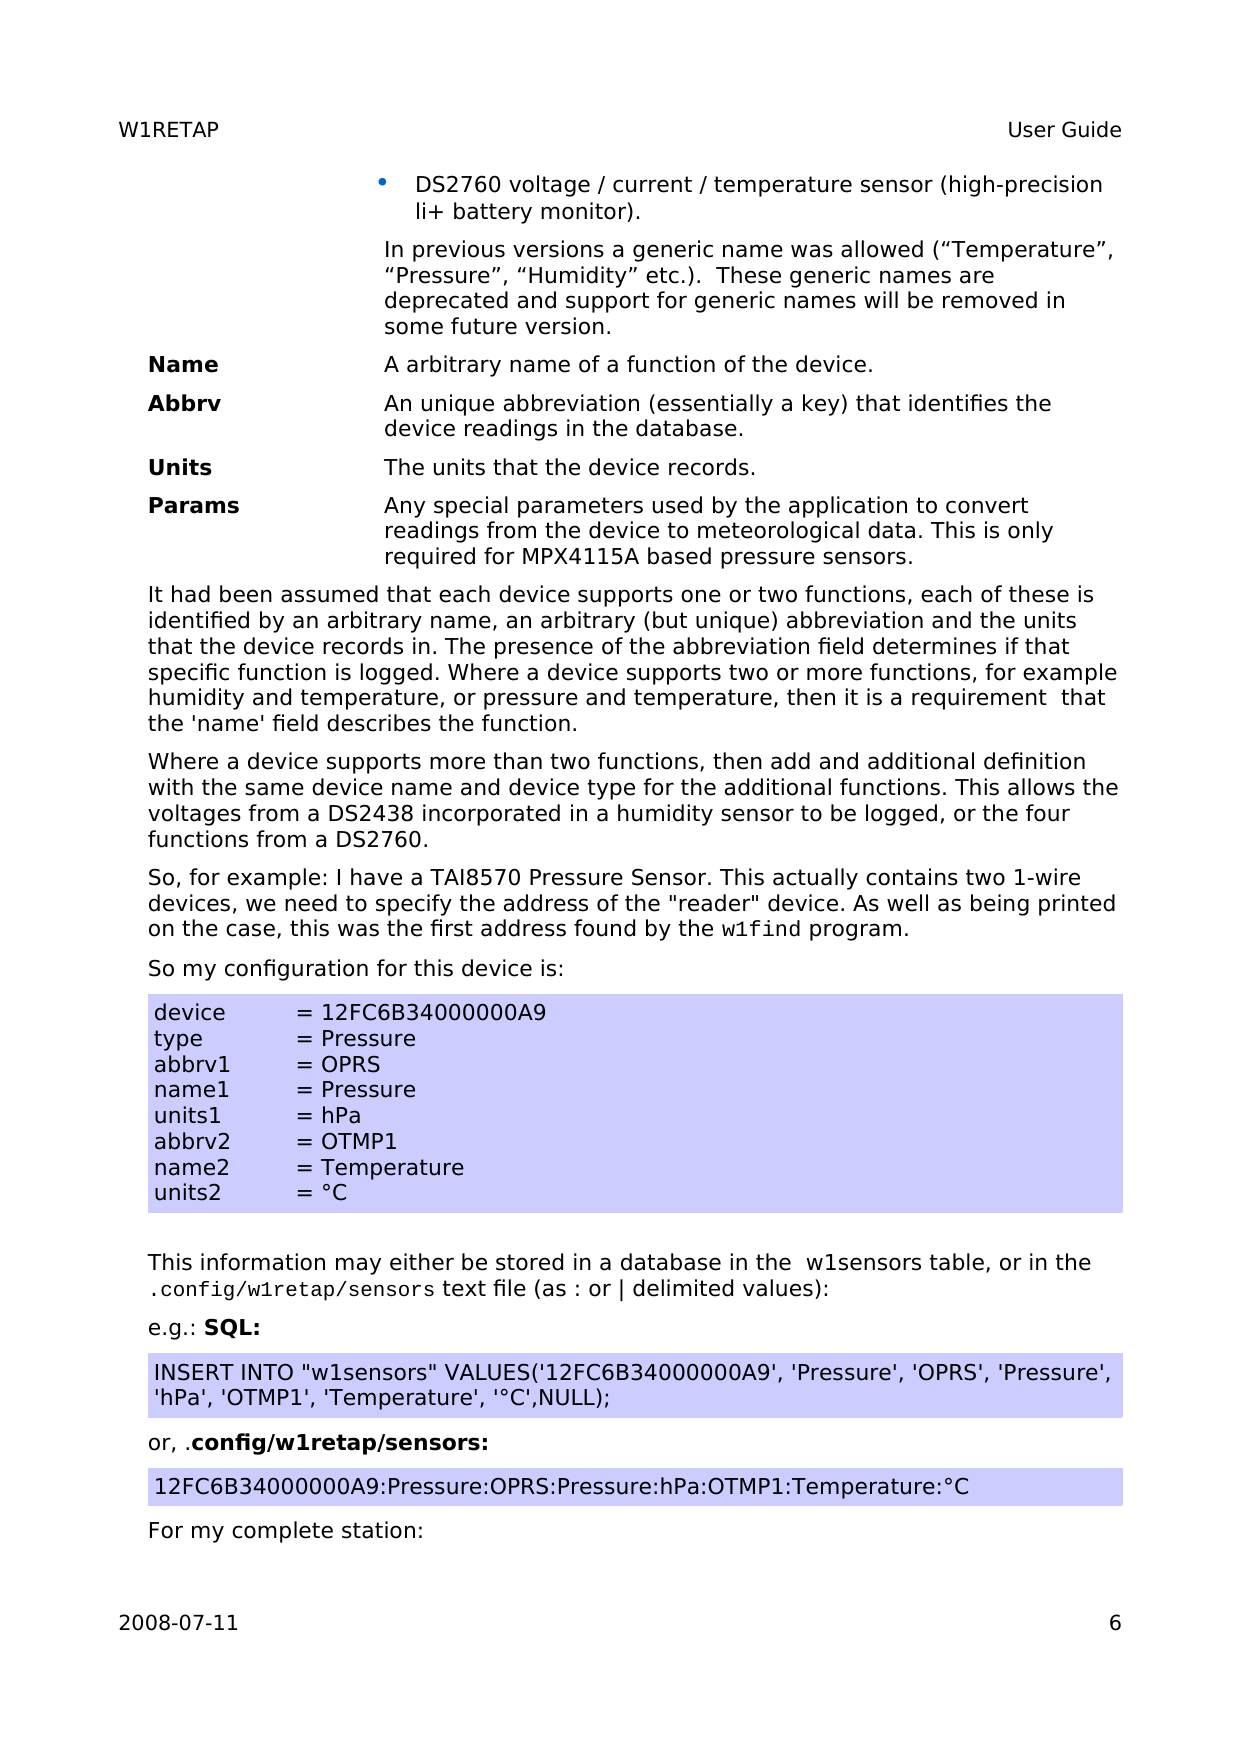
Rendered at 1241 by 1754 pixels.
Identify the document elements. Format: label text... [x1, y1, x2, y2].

text e.g.: SQL: [148, 1315, 1122, 1341]
list Units The units that the device records. [148, 454, 1122, 480]
list Params Any special parameters used by the application to convert readings from the device to meteorological data. This is only required for MPX4115A based pressure sensors. [148, 493, 1122, 570]
list Abbrv An unique abbreviation (essentially a key) that identifies the device readings in the database. [148, 391, 1122, 442]
list In previous versions a generic name was allowed (“Temperature”, “Pressure”, “Humidity” etc.). These generic names are deprecated and support for generic names will be removed in some future version. [148, 237, 1122, 340]
text So my configuration for this device is: [148, 956, 1122, 981]
text It had been assumed that each device supports one or two functions, each of these is identified by an arbitrary name, an arbitrary (but unique) abbreviation and the units that the device records in. The presence of the abbreviation field determines if that specific function is logged. Where a device supports two or more functions, for example humidity and temperature, or pressure and temperature, then it is a requirement that the 'name' field describes the function. [148, 582, 1122, 737]
text device = 12FC6B34000000A9 type = Pressure abbrv1 = OPRS name1 = Pressure units1 = hPa abbrv2 = OTMP1 name2 = Temperature units2 = °C [149, 995, 1122, 1212]
text or, .config/w1retap/sensors: [148, 1429, 1122, 1455]
text INSERT INTO "w1sensors" VALUES('12FC6B34000000A9', 'Pressure', 'OPRS', 'Pressure', 'hPa', 'OTMP1', 'Temperature', '°C',NULL); [149, 1354, 1122, 1417]
text Where a device supports more than two functions, then add and additional definition with the same device name and device type for the additional functions. This allows the voltages from a DS2438 incorporated in a humidity sensor to be logged, or the four functions from a DS2760. [148, 749, 1122, 852]
list DS2760 voltage / current / temperature sensor (high-precision li+ battery monitor). [377, 172, 1122, 224]
text This information may either be stored in a database in the w1sensors table, or in the .config/w1retap/sensors text file (as : or | delimited values): [148, 1250, 1122, 1303]
text For my complete station: [148, 1518, 1122, 1544]
text 12FC6B34000000A9:Pressure:OPRS:Pressure:hPa:OTMP1:Temperature:°C [149, 1469, 1122, 1505]
text So, for example: I have a TAI8570 Pressure Sensor. This actually contains two 1-wire devices, we need to specify the address of the "reader" device. As well as being printed on the case, this was the first address found by the w1find program. [148, 865, 1122, 943]
list Name A arbitrary name of a function of the device. [148, 352, 1122, 378]
